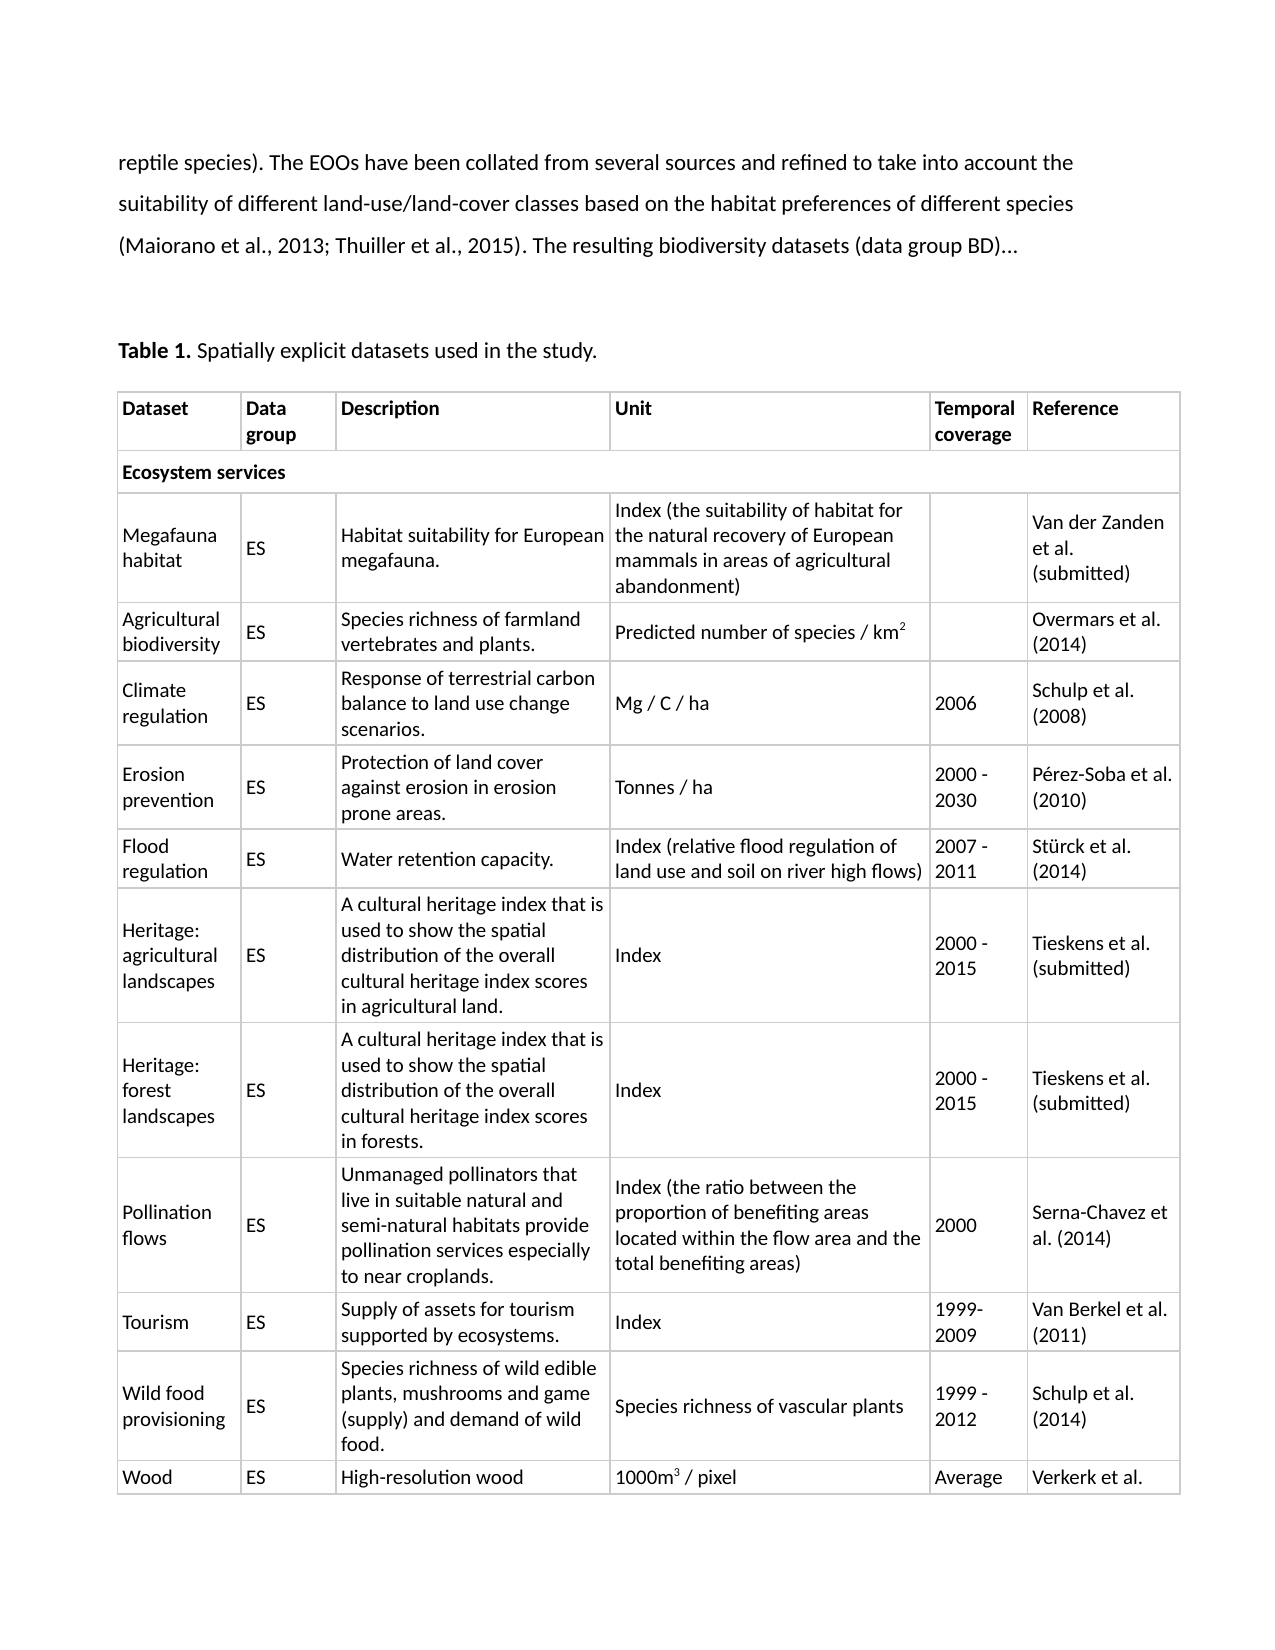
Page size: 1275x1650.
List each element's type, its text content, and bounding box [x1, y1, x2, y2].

table_cell Van der Zanden et al. (submitted) [1028, 494, 1179, 602]
table_cell Verkerk et al. [1028, 1461, 1179, 1493]
table_cell A cultural heritage index that is used to show the spatial distribution of the overall cultural heritage index scores in forests. [337, 1023, 609, 1157]
table_cell [931, 603, 1027, 660]
table_cell Wild food provisioning [118, 1352, 240, 1460]
table_header Description [337, 393, 609, 449]
table_cell Megafauna habitat [118, 494, 240, 602]
table_cell ES [242, 1023, 335, 1157]
table_header Dataset [118, 393, 240, 449]
table_cell Schulp et al. (2008)⁠ [1028, 662, 1179, 744]
table_cell Mg / C / ha [611, 662, 929, 744]
table_cell Supply of assets for tourism supported by ecosystems. [337, 1293, 609, 1350]
table_cell Unmanaged pollinators that live in suitable natural and semi-natural habitats provide pollination services especially to near croplands. [337, 1158, 609, 1292]
table_header Unit [611, 393, 929, 449]
table_cell Ecosystem services [118, 451, 1179, 492]
table_cell ES [242, 1158, 335, 1292]
table_cell 2000 - 2015 [931, 1023, 1027, 1157]
table_cell Species richness of farmland vertebrates and plants. [337, 603, 609, 660]
table_header Data group [242, 393, 335, 449]
table_cell Overmars et al. (2014)⁠ [1028, 603, 1179, 660]
table_cell Schulp et al. (2014) [1028, 1352, 1179, 1460]
table_cell Stürck et al. (2014) [1028, 830, 1179, 887]
table_cell Index (relative flood regulation of land use and soil on river high flows) [611, 830, 929, 887]
table_cell ES [242, 746, 335, 828]
table_cell Van Berkel et al. (2011) [1028, 1293, 1179, 1350]
table_cell 2000 [931, 1158, 1027, 1292]
table_cell ES [242, 662, 335, 744]
table_cell Response of terrestrial carbon balance to land use change scenarios. [337, 662, 609, 744]
table_cell Index [611, 889, 929, 1022]
table_cell A cultural heritage index that is used to show the spatial distribution of the overall cultural heritage index scores in agricultural land. [337, 889, 609, 1022]
table_cell ES [242, 889, 335, 1022]
table_cell Serna-Chavez et al. (2014) [1028, 1158, 1179, 1292]
table_cell ES [242, 1352, 335, 1460]
table_cell Pérez-Soba et al. (2010)⁠ [1028, 746, 1179, 828]
table_cell Tonnes / ha [611, 746, 929, 828]
table_cell Average [931, 1461, 1027, 1493]
table_header Reference [1028, 393, 1179, 449]
text reptile species). The EOOs have been collated from several sources and refined to take into account the suitability of different land-use/land-cover classes based on the habitat preferences of different species (Maiorano et al., 2013; Thuiller et al., 2015). The resulting biodiversity datasets (data group BD)...⁠ [118, 148, 1157, 259]
table_cell High-resolution wood [337, 1461, 609, 1493]
table_cell ES [242, 1293, 335, 1350]
text Table 1. Spatially explicit datasets used in the study. [118, 336, 1157, 364]
table_cell 1999 - 2012 [931, 1352, 1027, 1460]
table_cell Tieskens et al. (submitted) [1028, 889, 1179, 1022]
table_cell Heritage: forest landscapes [118, 1023, 240, 1157]
table_cell Erosion prevention [118, 746, 240, 828]
table_cell 2000 - 2030 [931, 746, 1027, 828]
table_cell Index [611, 1293, 929, 1350]
table_cell Predicted number of species / km2 [611, 603, 929, 660]
table_cell 2006 [931, 662, 1027, 744]
table_cell 1999-2009 [931, 1293, 1027, 1350]
table_cell Protection of land cover against erosion in erosion prone areas. [337, 746, 609, 828]
table_cell Wood [118, 1461, 240, 1493]
table_cell ES [242, 830, 335, 887]
table_cell Species richness of vascular plants [611, 1352, 929, 1460]
table_cell ES [242, 603, 335, 660]
table_cell [931, 494, 1027, 602]
table_cell 1000m3 / pixel [611, 1461, 929, 1493]
table_cell Pollination flows [118, 1158, 240, 1292]
table_header Temporal coverage [931, 393, 1027, 449]
table_cell ES [242, 494, 335, 602]
table_cell Tieskens et al. (submitted) [1028, 1023, 1179, 1157]
table_cell 2000 - 2015 [931, 889, 1027, 1022]
table_cell 2007 - 2011 [931, 830, 1027, 887]
table_cell Flood regulation [118, 830, 240, 887]
table_cell Tourism [118, 1293, 240, 1350]
table_cell Index [611, 1023, 929, 1157]
table_cell Water retention capacity. [337, 830, 609, 887]
table_cell Agricultural biodiversity [118, 603, 240, 660]
table_cell Heritage: agricultural landscapes [118, 889, 240, 1022]
table_cell Index (the ratio between the proportion of benefiting areas located within the flow area and the total benefiting areas) [611, 1158, 929, 1292]
table_cell ES [242, 1461, 335, 1493]
table_cell Climate regulation [118, 662, 240, 744]
table_cell Index (the suitability of habitat for the natural recovery of European mammals in areas of agricultural abandonment) [611, 494, 929, 602]
table_cell Habitat suitability for European megafauna. [337, 494, 609, 602]
table_cell Species richness of wild edible plants, mushrooms and game (supply) and demand of wild food. [337, 1352, 609, 1460]
